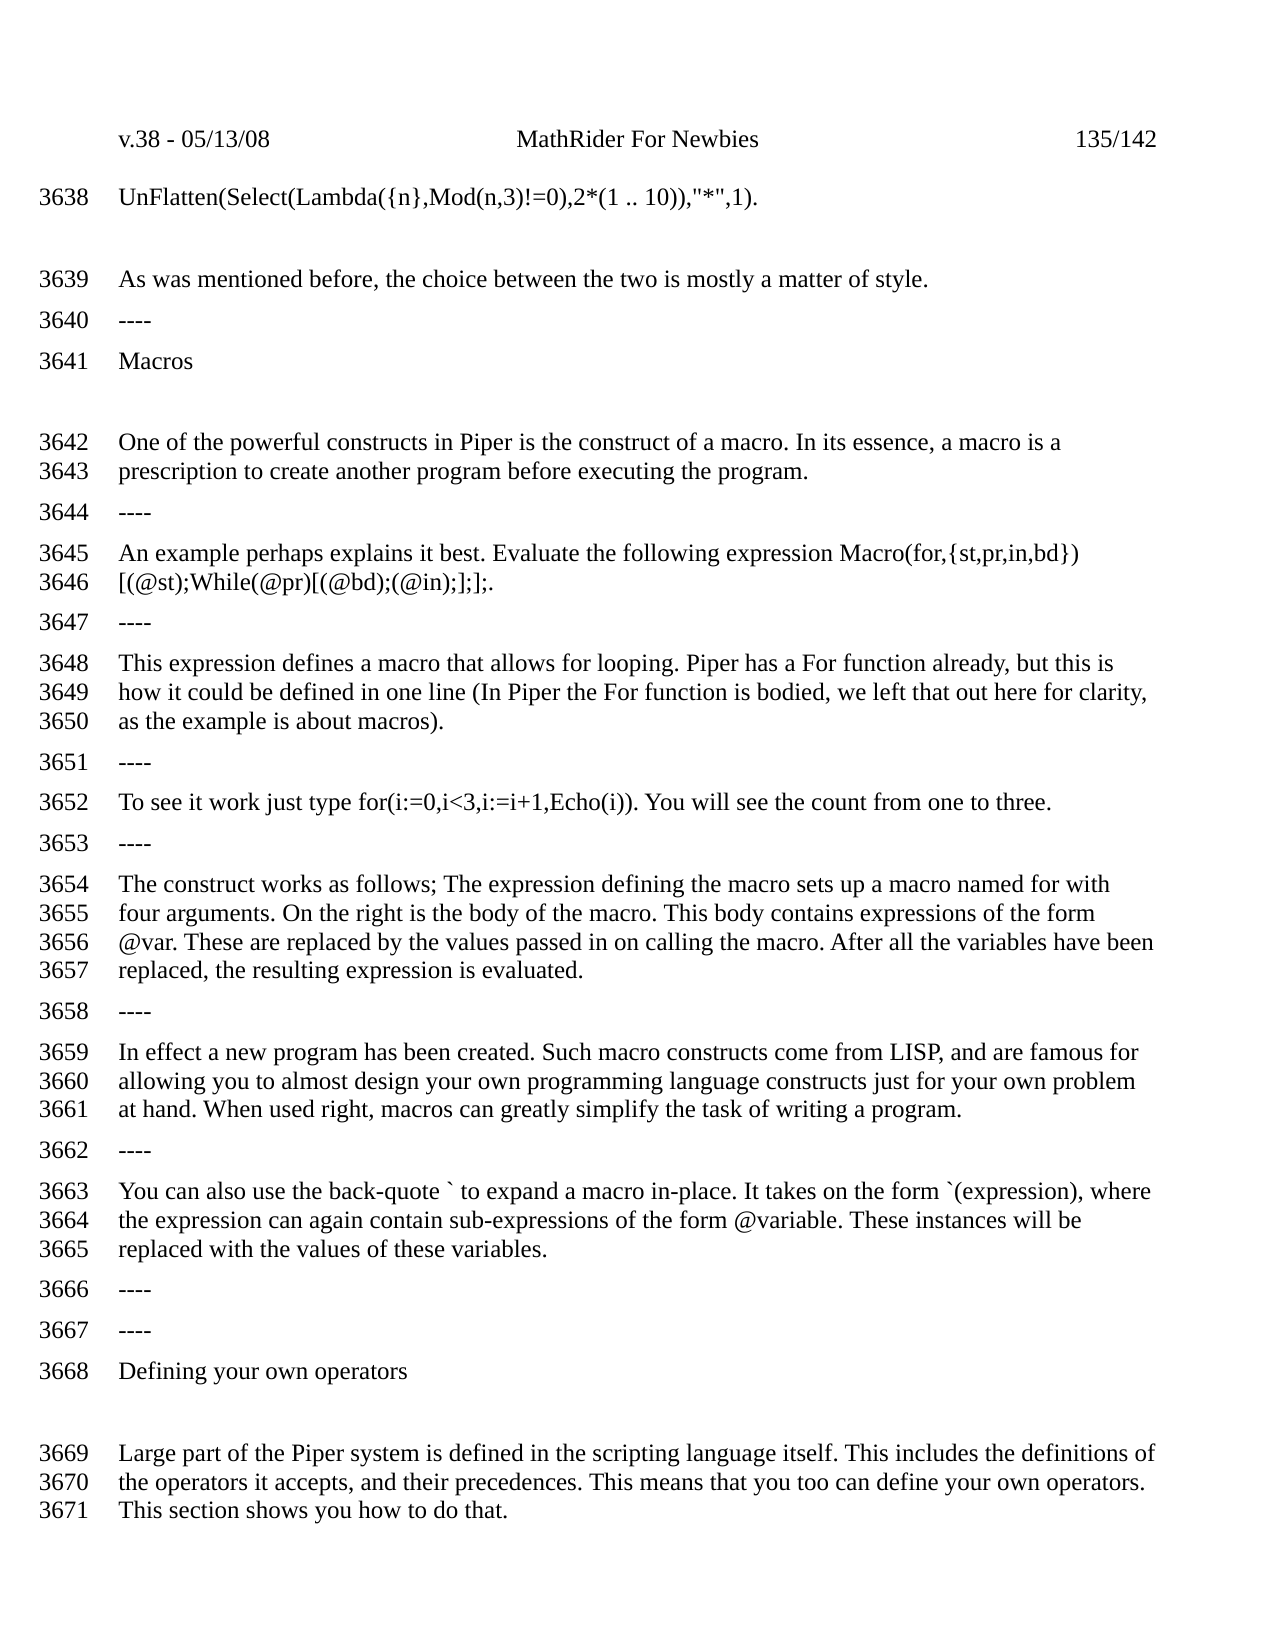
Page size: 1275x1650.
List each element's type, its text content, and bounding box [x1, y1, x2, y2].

text This expression defines a macro that allows for looping. Piper has a For function already, but this is how it could be defined in one line (In Piper the For function is bodied, we left that out here for clarity, as the example is about macros). [118, 648, 1157, 734]
text ---- [118, 747, 1157, 775]
text An example perhaps explains it best. Evaluate the following expression Macro(for,{st,pr,in,bd}) [(@st);While(@pr)[(@bd);(@in);];];. [118, 538, 1157, 595]
text To see it work just type for(i:=0,i<3,i:=i+1,Echo(i)). You will see the count from one to three. [118, 787, 1157, 816]
text In effect a new program has been created. Such macro constructs come from LISP, and are famous for allowing you to almost design your own programming language constructs just for your own problem at hand. When used right, macros can greatly simplify the task of writing a program. [118, 1037, 1157, 1123]
text ---- [118, 497, 1157, 526]
text ---- [118, 828, 1157, 857]
text ---- [118, 996, 1157, 1025]
text Macros [118, 346, 1157, 374]
text ---- [118, 607, 1157, 636]
text You can also use the back-quote ` to expand a macro in-place. It takes on the form `(expression), where the expression can again contain sub-expressions of the form @variable. These instances will be replaced with the values of these variables. [118, 1176, 1157, 1262]
text The construct works as follows; The expression defining the macro sets up a macro named for with four arguments. On the right is the body of the macro. This body contains expressions of the form @var. These are replaced by the values passed in on calling the macro. After all the variables have been replaced, the resulting expression is evaluated. [118, 869, 1157, 984]
text ---- [118, 1315, 1157, 1344]
text As was mentioned before, the choice between the two is mostly a matter of style. [118, 264, 1157, 293]
text ---- [118, 1274, 1157, 1303]
text Large part of the Piper system is defined in the scripting language itself. This includes the definitions of the operators it accepts, and their precedences. This means that you too can define your own operators. This section shows you how to do that. [118, 1438, 1157, 1524]
text ---- [118, 1135, 1157, 1164]
text ---- [118, 305, 1157, 334]
text UnFlatten(Select(Lambda({n},Mod(n,3)!=0),2*(1 .. 10)),"*",1). [118, 182, 1157, 211]
text Defining your own operators [118, 1356, 1157, 1385]
text One of the powerful constructs in Piper is the construct of a macro. In its essence, a macro is a prescription to create another program before executing the program. [118, 427, 1157, 485]
